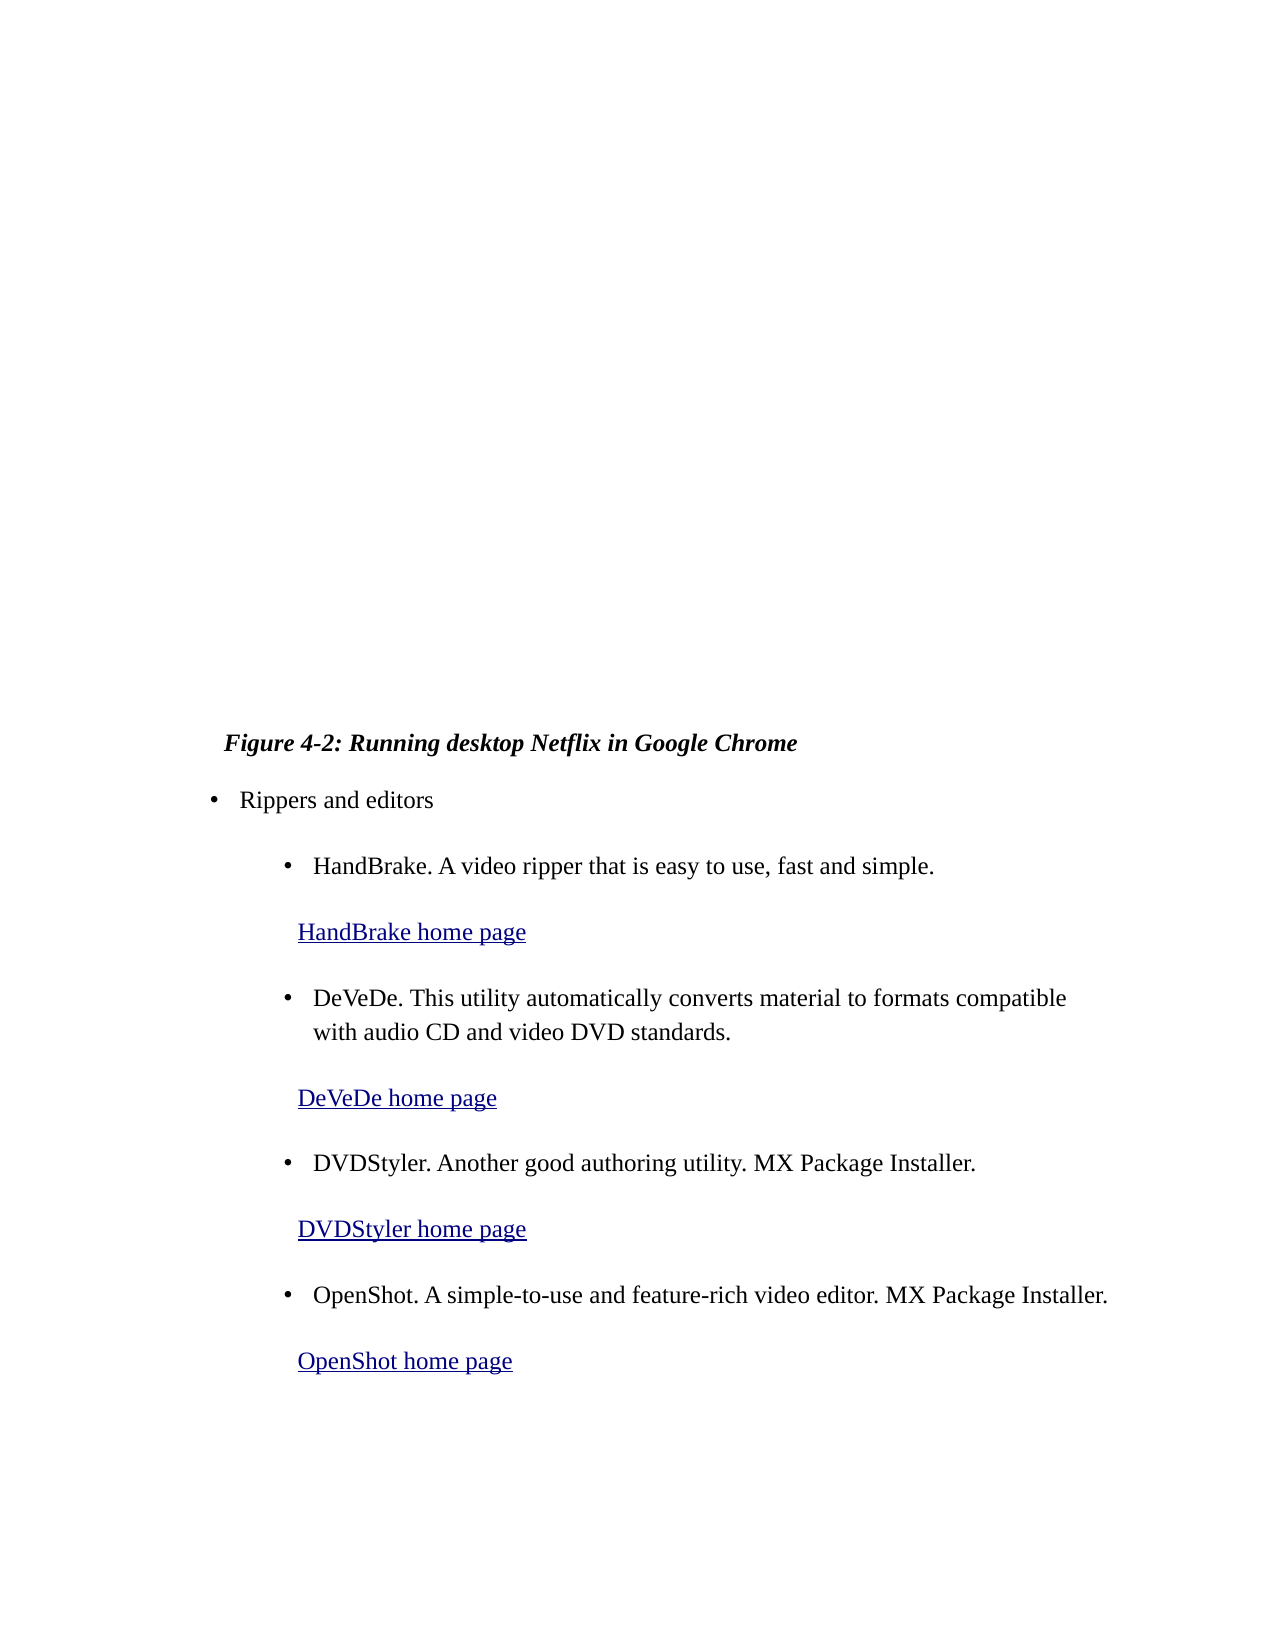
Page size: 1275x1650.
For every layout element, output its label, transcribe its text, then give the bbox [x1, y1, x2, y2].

list OpenShot. A simple-to-use and feature-rich video editor. MX Package Installer. [283, 1280, 1109, 1309]
list Rippers and editors [210, 785, 1109, 814]
list OpenShot home page [268, 1346, 1125, 1374]
list Figure 4-2: Running desktop Netflix in Google Chrome [194, 728, 1125, 757]
list HandBrake home page [268, 917, 1125, 946]
list DeVeDe home page [268, 1083, 1125, 1112]
list DVDStyler. Another good authoring utility. MX Package Installer. [283, 1148, 1109, 1177]
list HandBrake. A video ripper that is easy to use, fast and simple. [283, 851, 1109, 880]
list DVDStyler home page [268, 1214, 1125, 1243]
list DeVeDe. This utility automatically converts material to formats compatible with audio CD and video DVD standards. [283, 983, 1109, 1046]
